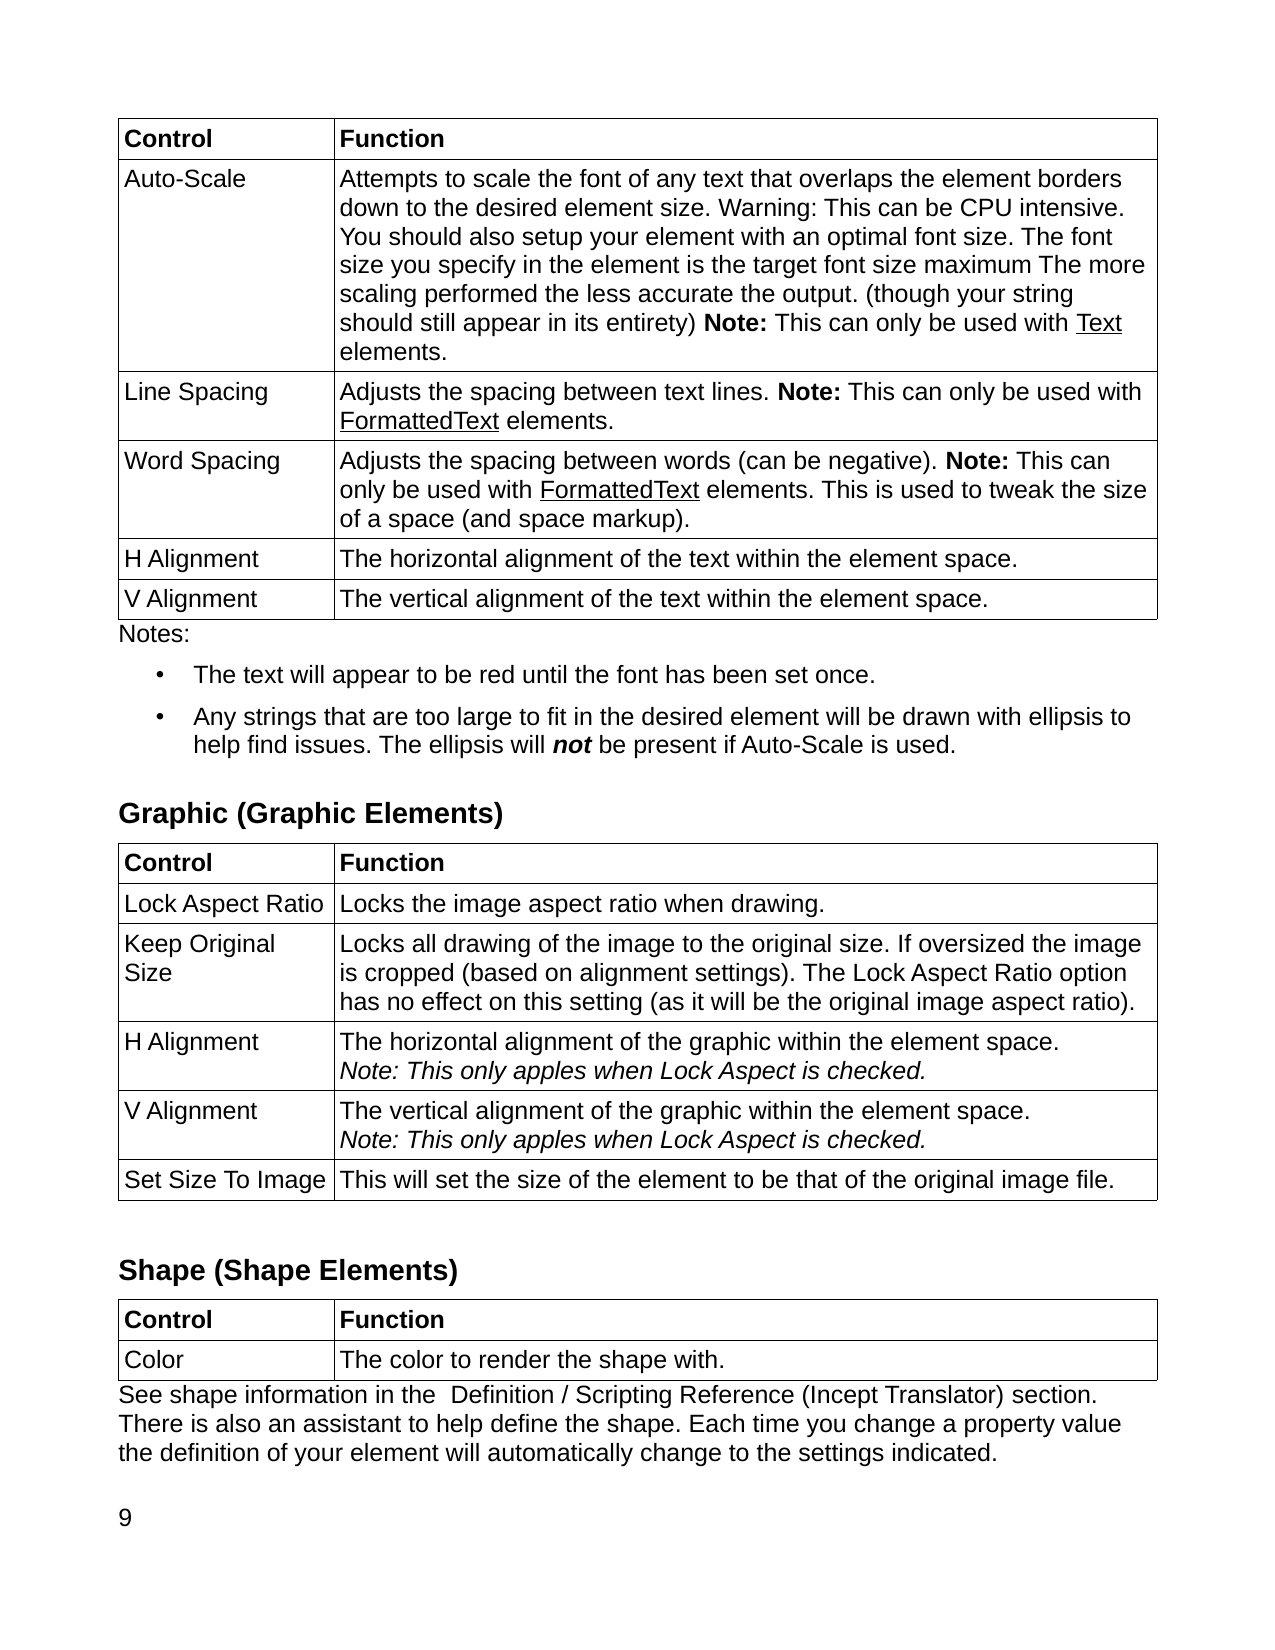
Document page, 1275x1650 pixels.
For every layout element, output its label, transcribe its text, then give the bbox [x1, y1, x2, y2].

table_cell Adjusts the spacing between words (can be negative). Note: This can only be used with FormattedText elements. This is used to tweak the size of a space (and space markup). [335, 441, 1157, 538]
table_cell Attempts to scale the font of any text that overlaps the element borders down to the desired element size. Warning: This can be CPU intensive. You should also setup your element with an optimal font size. The font size you specify in the element is the target font size maximum The more scaling performed the less accurate the output. (though your string should still appear in its entirety) Note: This can only be used with Text elements. [335, 160, 1157, 371]
table_cell The horizontal alignment of the graphic within the element space. Note: This only apples when Lock Aspect is checked. [335, 1022, 1157, 1090]
table_cell This will set the size of the element to be that of the original image file. [335, 1160, 1157, 1199]
table_cell Locks the image aspect ratio when drawing. [335, 884, 1157, 923]
table_cell V Alignment [119, 580, 334, 619]
table_cell The vertical alignment of the text within the element space. [335, 580, 1157, 619]
table_cell H Alignment [119, 539, 334, 578]
table_cell The color to render the shape with. [335, 1341, 1157, 1380]
table_cell Set Size To Image [119, 1160, 334, 1199]
table_cell Word Spacing [119, 441, 334, 538]
table_cell Adjusts the spacing between text lines. Note: This can only be used with FormattedText elements. [335, 372, 1157, 440]
text See shape information in the Definition / Scripting Reference (Incept Translator) section. There is also an assistant to help define the shape. Each time you change a property value the definition of your element will automatically change to the settings indicated. [118, 1381, 1157, 1466]
table_cell Locks all drawing of the image to the original size. If oversized the image is cropped (based on alignment settings). The Lock Aspect Ratio option has no effect on this setting (as it will be the original image aspect ratio). [335, 924, 1157, 1021]
list The text will appear to be red until the font has been set once. [156, 660, 1157, 689]
table_header Function [335, 1300, 1157, 1340]
table_cell Lock Aspect Ratio [119, 884, 334, 923]
table_cell Color [119, 1341, 334, 1380]
text Notes: [118, 620, 1157, 648]
table_cell Auto-Scale [119, 160, 334, 371]
table_header Function [335, 119, 1157, 158]
table_cell The vertical alignment of the graphic within the element space. Note: This only apples when Lock Aspect is checked. [335, 1091, 1157, 1159]
list Any strings that are too large to fit in the desired element will be drawn with ellipsis to help find issues. The ellipsis will not be present if Auto-Scale is used. [156, 701, 1157, 759]
table_header Control [119, 844, 334, 883]
table_header Control [119, 1300, 334, 1340]
table_header Control [119, 119, 334, 158]
table_cell V Alignment [119, 1091, 334, 1159]
table_cell Keep Original Size [119, 924, 334, 1021]
table_cell H Alignment [119, 1022, 334, 1090]
subtitle Shape (Shape Elements) [118, 1253, 1157, 1287]
subtitle Graphic (Graphic Elements) [118, 797, 1157, 830]
table_cell The horizontal alignment of the text within the element space. [335, 539, 1157, 578]
table_header Function [335, 844, 1157, 883]
table_cell Line Spacing [119, 372, 334, 440]
